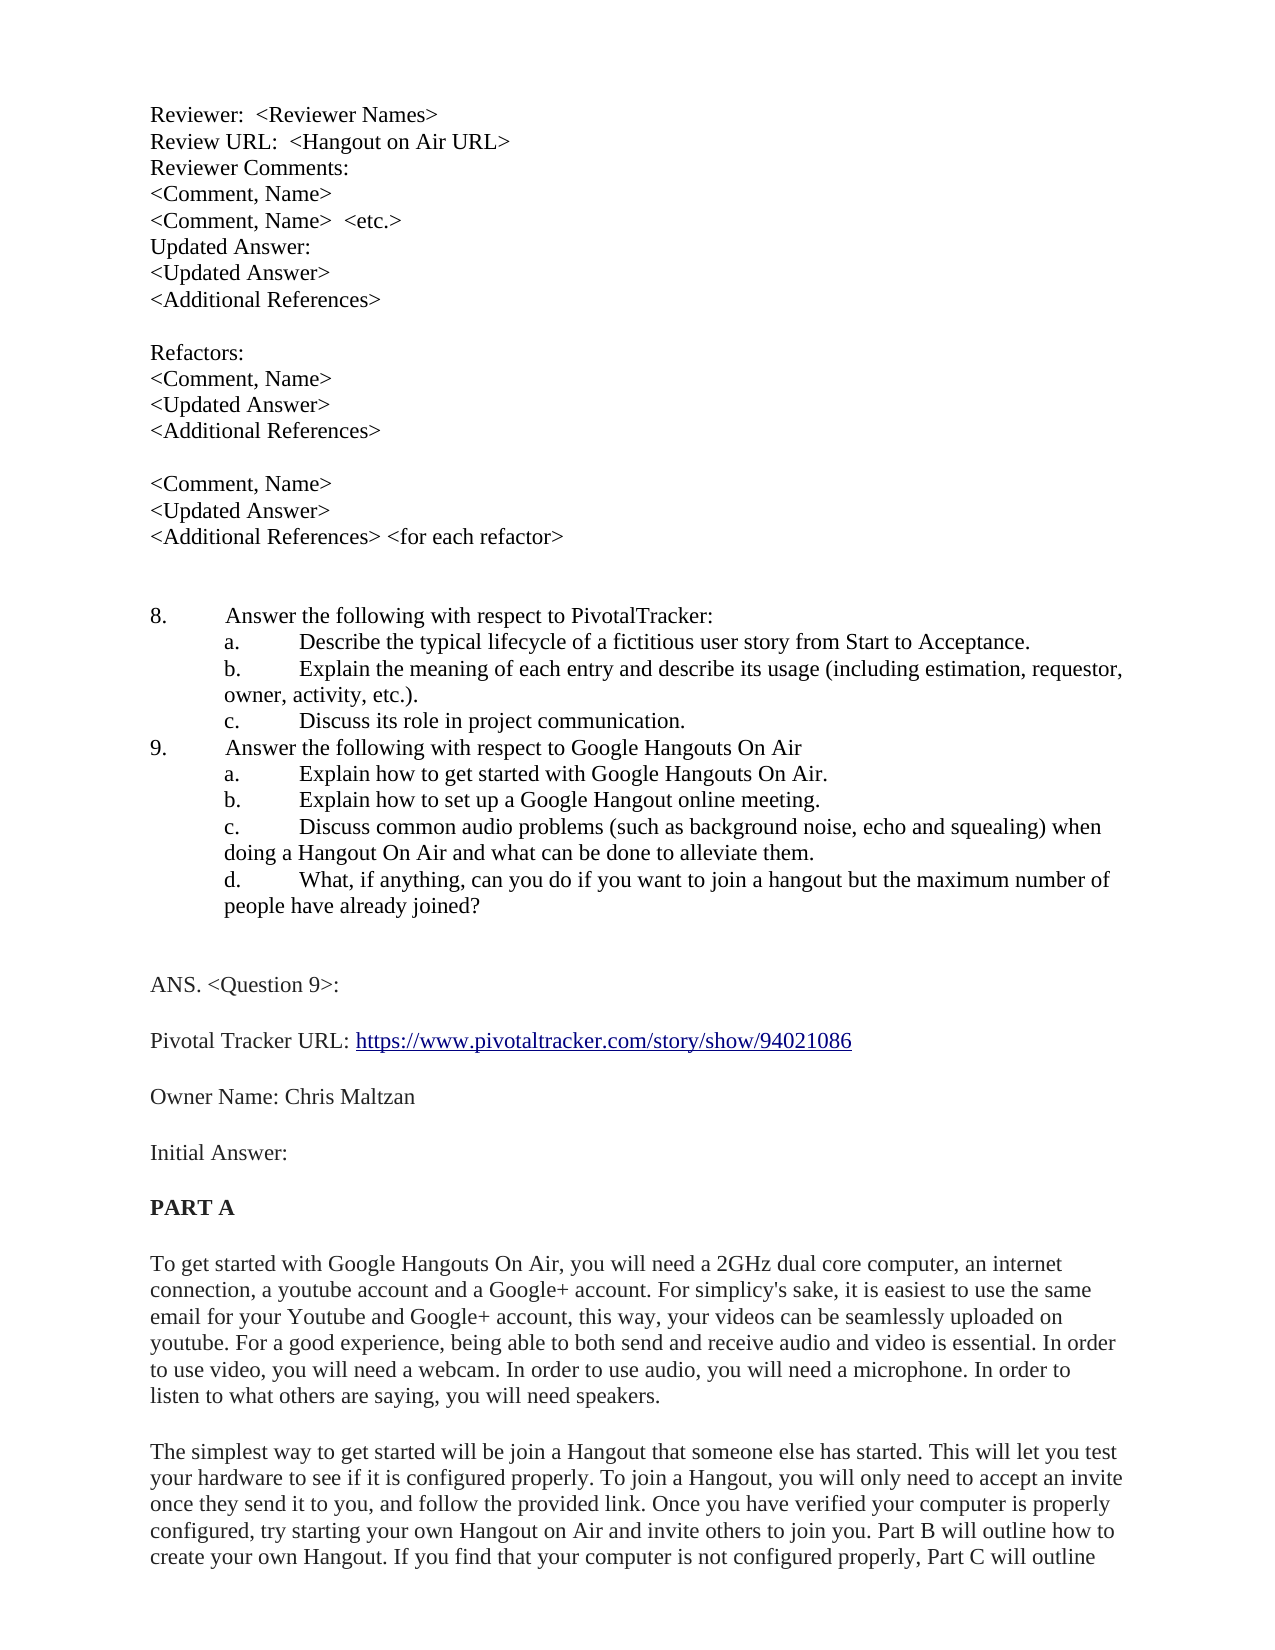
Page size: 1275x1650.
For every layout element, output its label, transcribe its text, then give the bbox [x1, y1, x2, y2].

text <Comment, Name> [150, 470, 1125, 497]
text <Additional References> [150, 418, 1125, 444]
text <Comment, Name> [150, 365, 1125, 391]
text a. Describe the typical lifecycle of a fictitious user story from Start to Acceptance. [224, 628, 1125, 655]
text <Comment, Name> <etc.> [150, 207, 1125, 233]
text Updated Answer: [150, 233, 1125, 259]
text <Updated Answer> [150, 259, 1125, 286]
text d. What, if anything, can you do if you want to join a hangout but the maximum number of people have already joined? [224, 866, 1125, 918]
text 9. Answer the following with respect to Google Hangouts On Air [150, 734, 1125, 760]
text b. Explain the meaning of each entry and describe its usage (including estimation, requestor, owner, activity, etc.). [224, 655, 1125, 707]
text Pivotal Tracker URL: https://www.pivotaltracker.com/story/show/94021086 [150, 1027, 1125, 1053]
text <Updated Answer> [150, 391, 1125, 418]
text To get started with Google Hangouts On Air, you will need a 2GHz dual core computer, an internet connection, a youtube account and a Google+ account. For simplicy's sake, it is easiest to use the same email for your Youtube and Google+ account, this way, your videos can be seamlessly uploaded on youtube. For a good experience, being able to both send and receive audio and video is essential. In order to use video, you will need a webcam. In order to use audio, you will need a microphone. In order to listen to what others are saying, you will need speakers. [150, 1250, 1125, 1408]
text ANS. <Question 9>: [150, 971, 1125, 997]
text c. Discuss common audio problems (such as background noise, echo and squealing) when doing a Hangout On Air and what can be done to alleviate them. [224, 813, 1125, 866]
text 8. Answer the following with respect to PivotalTracker: [150, 602, 1125, 628]
text The simplest way to get started will be join a Hangout that someone else has started. This will let you test your hardware to see if it is configured properly. To join a Hangout, you will only need to accept an invite once they send it to you, and follow the provided link. Once you have verified your computer is properly configured, try starting your own Hangout on Air and invite others to join you. Part B will outline how to create your own Hangout. If you find that your computer is not configured properly, Part C will outline [150, 1438, 1125, 1569]
text <Additional References> <for each refactor> [150, 523, 1125, 549]
text Reviewer Comments: [150, 154, 1125, 180]
text Reviewer: <Reviewer Names> [150, 101, 1125, 128]
text Review URL: <Hangout on Air URL> [150, 128, 1125, 154]
text <Additional References> [150, 286, 1125, 312]
text Refactors: [150, 338, 1125, 365]
text c. Discuss its role in project communication. [224, 707, 1125, 734]
text a. Explain how to get started with Google Hangouts On Air. [224, 760, 1125, 787]
text Owner Name: Chris Maltzan [150, 1083, 1125, 1109]
text b. Explain how to set up a Google Hangout online meeting. [224, 787, 1125, 813]
text PART A [150, 1194, 1125, 1221]
text Initial Answer: [150, 1138, 1125, 1165]
text <Comment, Name> [150, 180, 1125, 207]
text <Updated Answer> [150, 497, 1125, 523]
